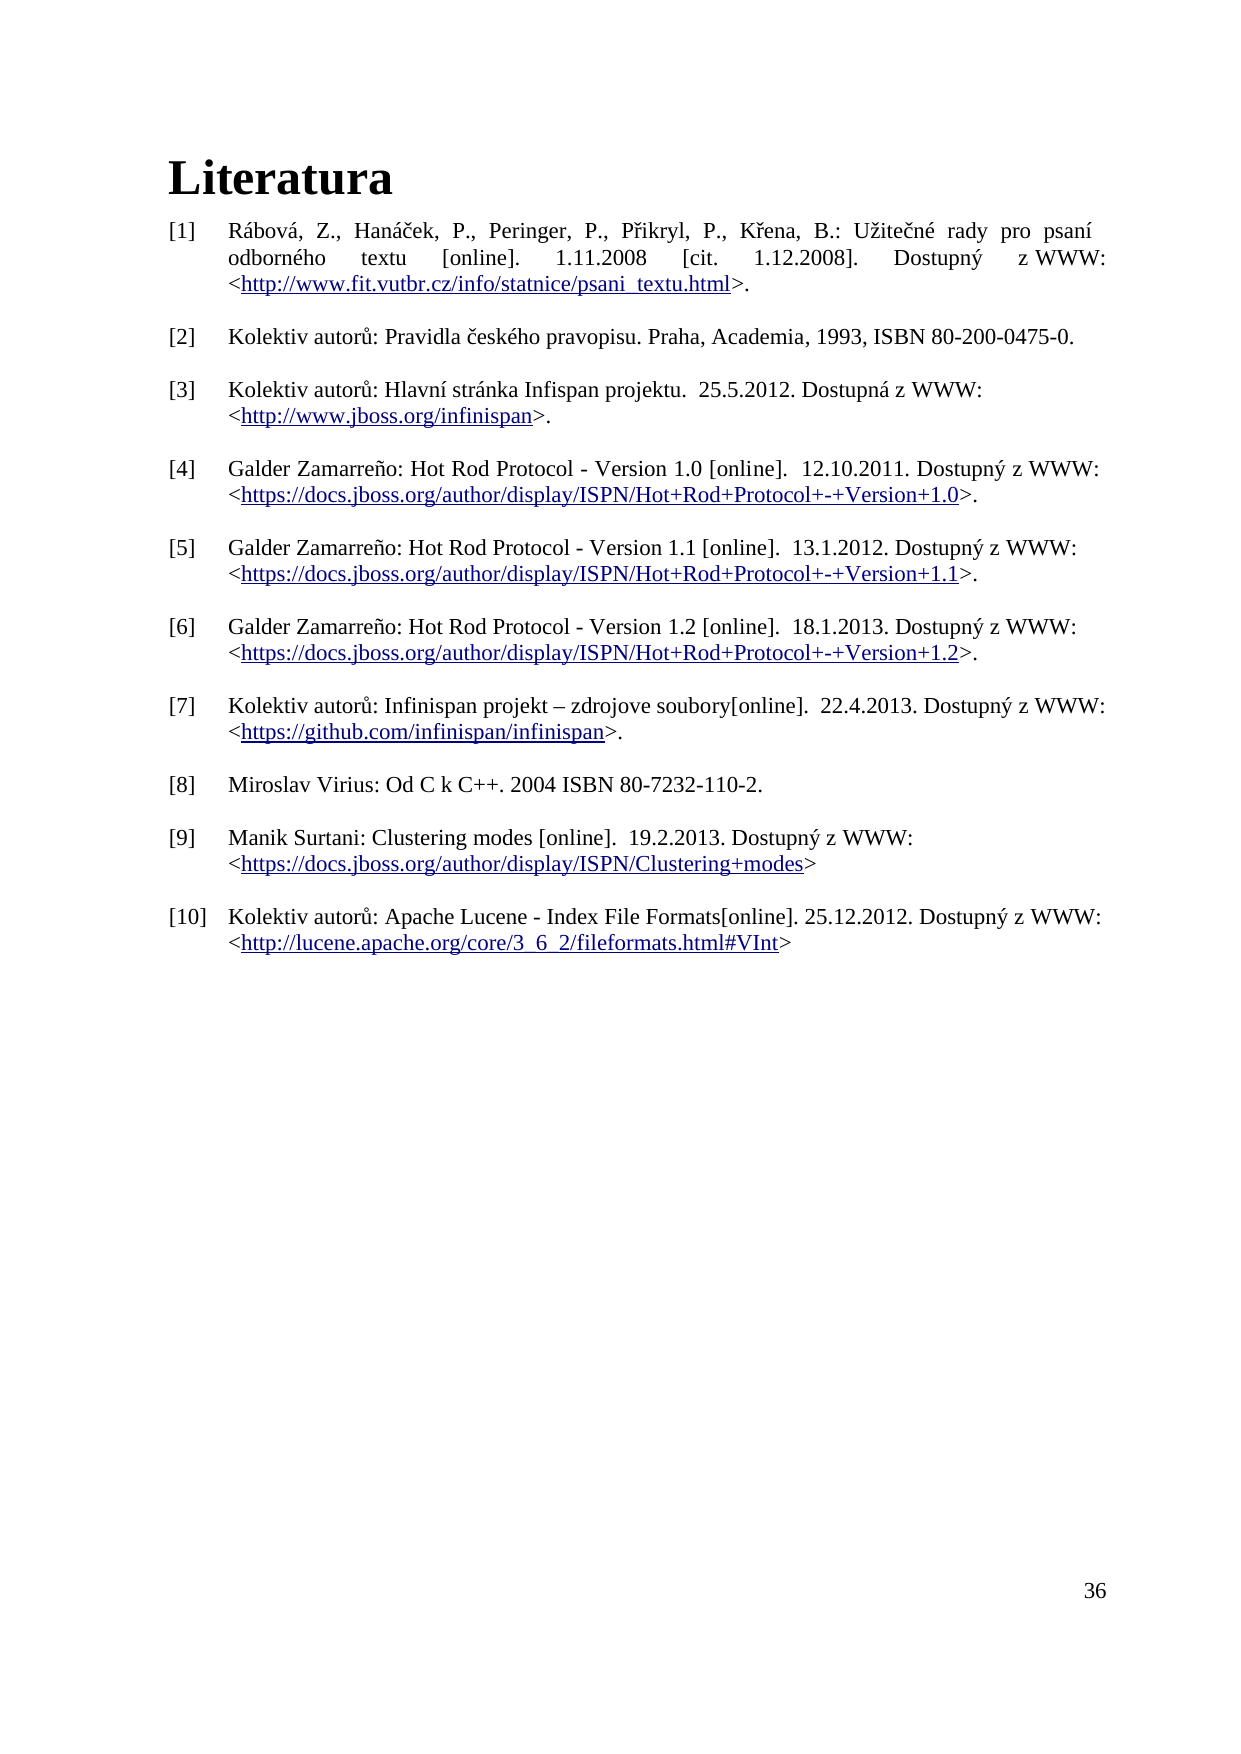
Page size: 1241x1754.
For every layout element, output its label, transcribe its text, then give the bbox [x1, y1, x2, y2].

text [5] Galder Zamarreño: Hot Rod Protocol - Version 1.1 [online]. 13.1.2012. Dostupný z WWW: [169, 534, 1106, 560]
text Literatura [169, 148, 1106, 205]
text [8] Miroslav Virius: Od C k C++. 2004 ISBN 80-7232-110-2. [169, 771, 1106, 797]
text <https://docs.jboss.org/author/display/ISPN/Hot+Rod+Protocol+-+Version+1.1>. [169, 560, 1106, 587]
text [4] Galder Zamarreño: Hot Rod Protocol - Version 1.0 [online]. 12.10.2011. Dostupný z WWW: <https://docs.jboss.org/author/display/ISPN/Hot+Rod+Protocol+-+Version+1.0>. [169, 455, 1106, 507]
text [6] Galder Zamarreño: Hot Rod Protocol - Version 1.2 [online]. 18.1.2013. Dostupný z WWW: [169, 613, 1106, 639]
text <http://www.jboss.org/infinispan>. [169, 402, 1106, 428]
text <https://github.com/infinispan/infinispan>. [169, 718, 1106, 745]
text <http://lucene.apache.org/core/3_6_2/fileformats.html#VInt> [169, 929, 1106, 956]
text <https://docs.jboss.org/author/display/ISPN/Hot+Rod+Protocol+-+Version+1.2>. [169, 639, 1106, 666]
text [7] Kolektiv autorů: Infinispan projekt – zdrojove soubory[online]. 22.4.2013. Dostupný z WWW: [169, 692, 1106, 718]
text [9] Manik Surtani: Clustering modes [online]. 19.2.2013. Dostupný z WWW: [169, 824, 1106, 850]
text <https://docs.jboss.org/author/display/ISPN/Clustering+modes> [169, 850, 1106, 876]
text [2] Kolektiv autorů: Pravidla českého pravopisu. Praha, Academia, 1993, ISBN 80-200-0475-0. [169, 323, 1106, 349]
text [1] Rábová, Z., Hanáček, P., Peringer, P., Přikryl, P., Křena, B.: Užitečné rady pro psaní odborného textu [online]. 1.11.2008 [cit. 1.12.2008]. Dostupný z WWW: <http://www.fit.vutbr.cz/info/statnice/psani_textu.html>. [169, 218, 1106, 297]
text [3] Kolektiv autorů: Hlavní stránka Infispan projektu. 25.5.2012. Dostupná z WWW: [169, 376, 1106, 402]
text [10] Kolektiv autorů: Apache Lucene - Index File Formats[online]. 25.12.2012. Dostupný z WWW: [169, 903, 1106, 929]
